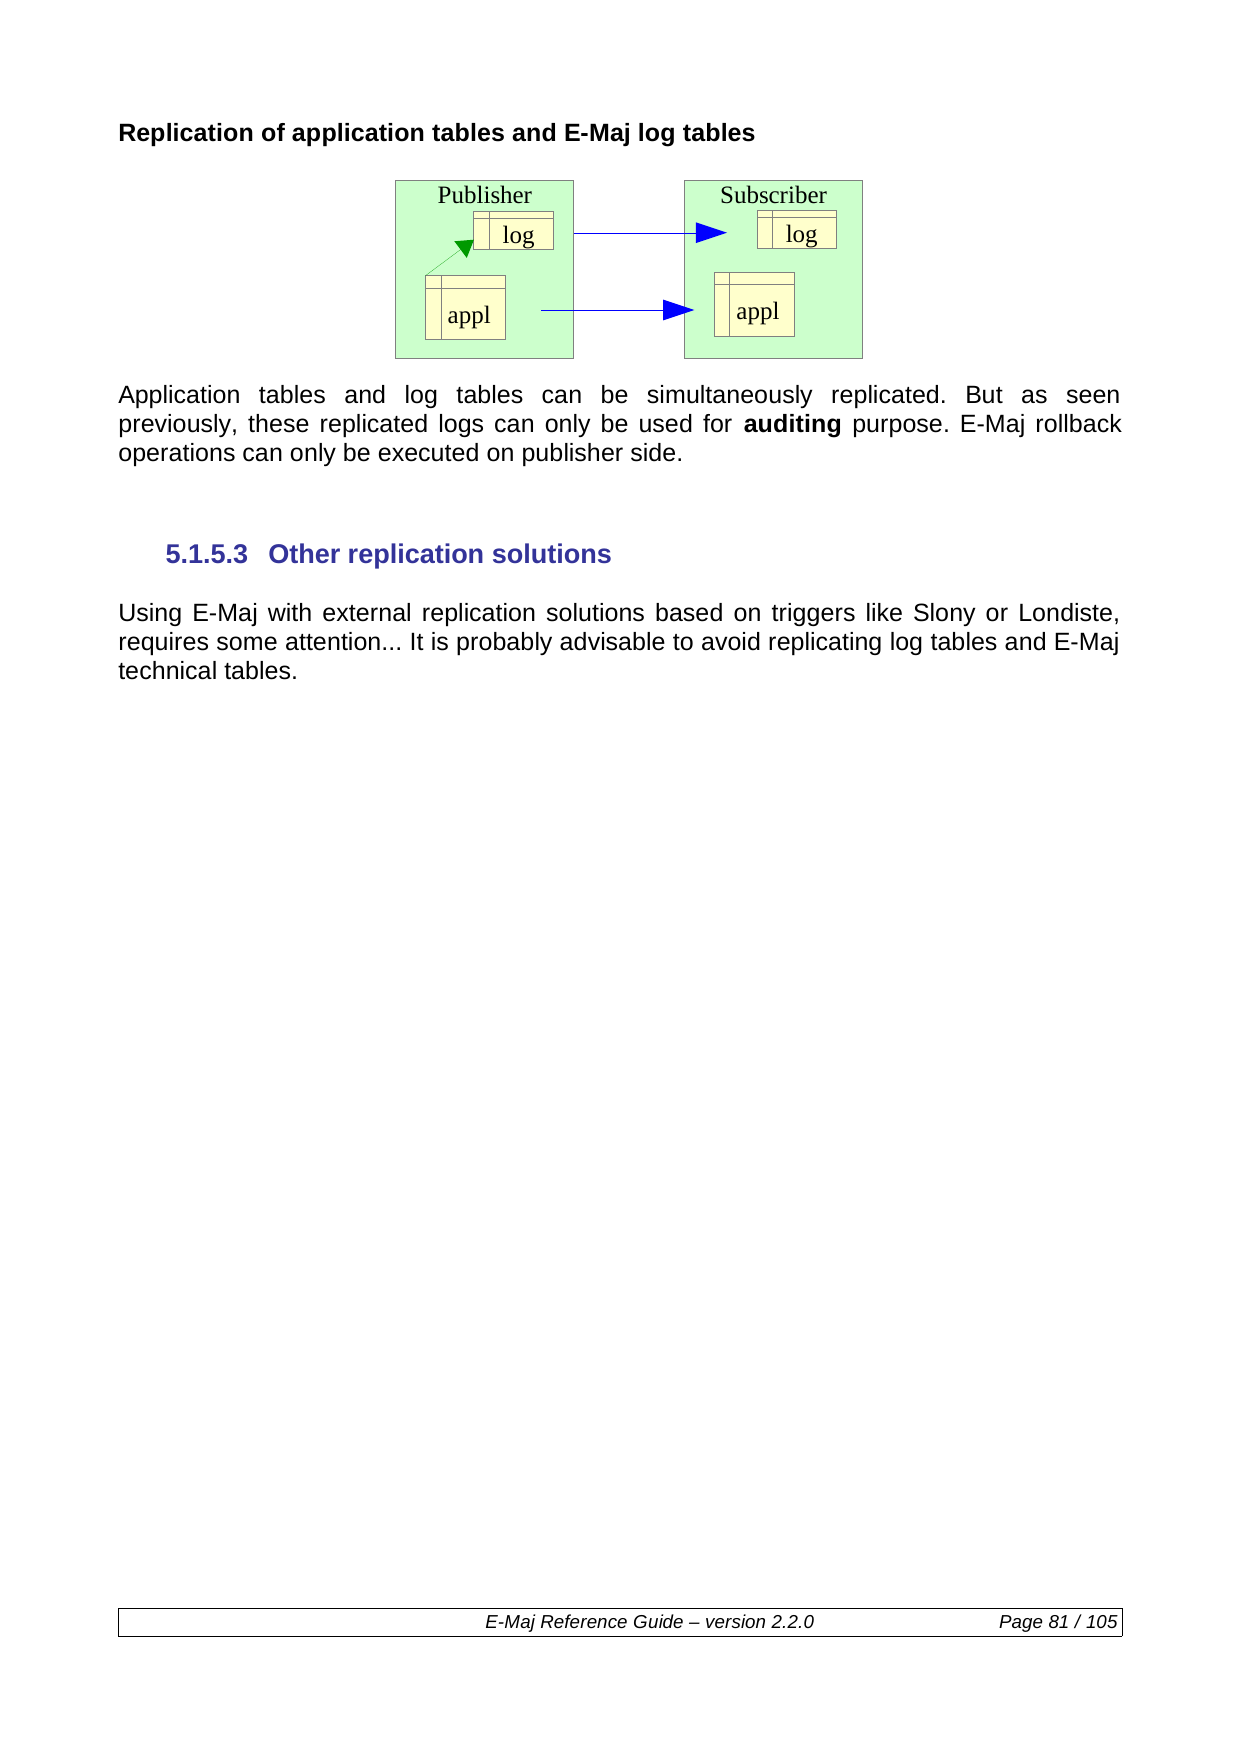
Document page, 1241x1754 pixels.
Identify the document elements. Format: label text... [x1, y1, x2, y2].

text Application tables and log tables can be simultaneously replicated. But as seen previously, these replicated logs can only be used for auditing purpose. E-Maj rollback operations can only be executed on publisher side. [118, 380, 1122, 467]
text Using E-Maj with external replication solutions based on triggers like Slony or Londiste, requires some attention... It is probably advisable to avoid replicating log tables and E-Maj technical tables. [118, 598, 1122, 685]
subtitle Other replication solutions [165, 537, 1122, 568]
text Replication of application tables and E-Maj log tables [118, 118, 1122, 147]
